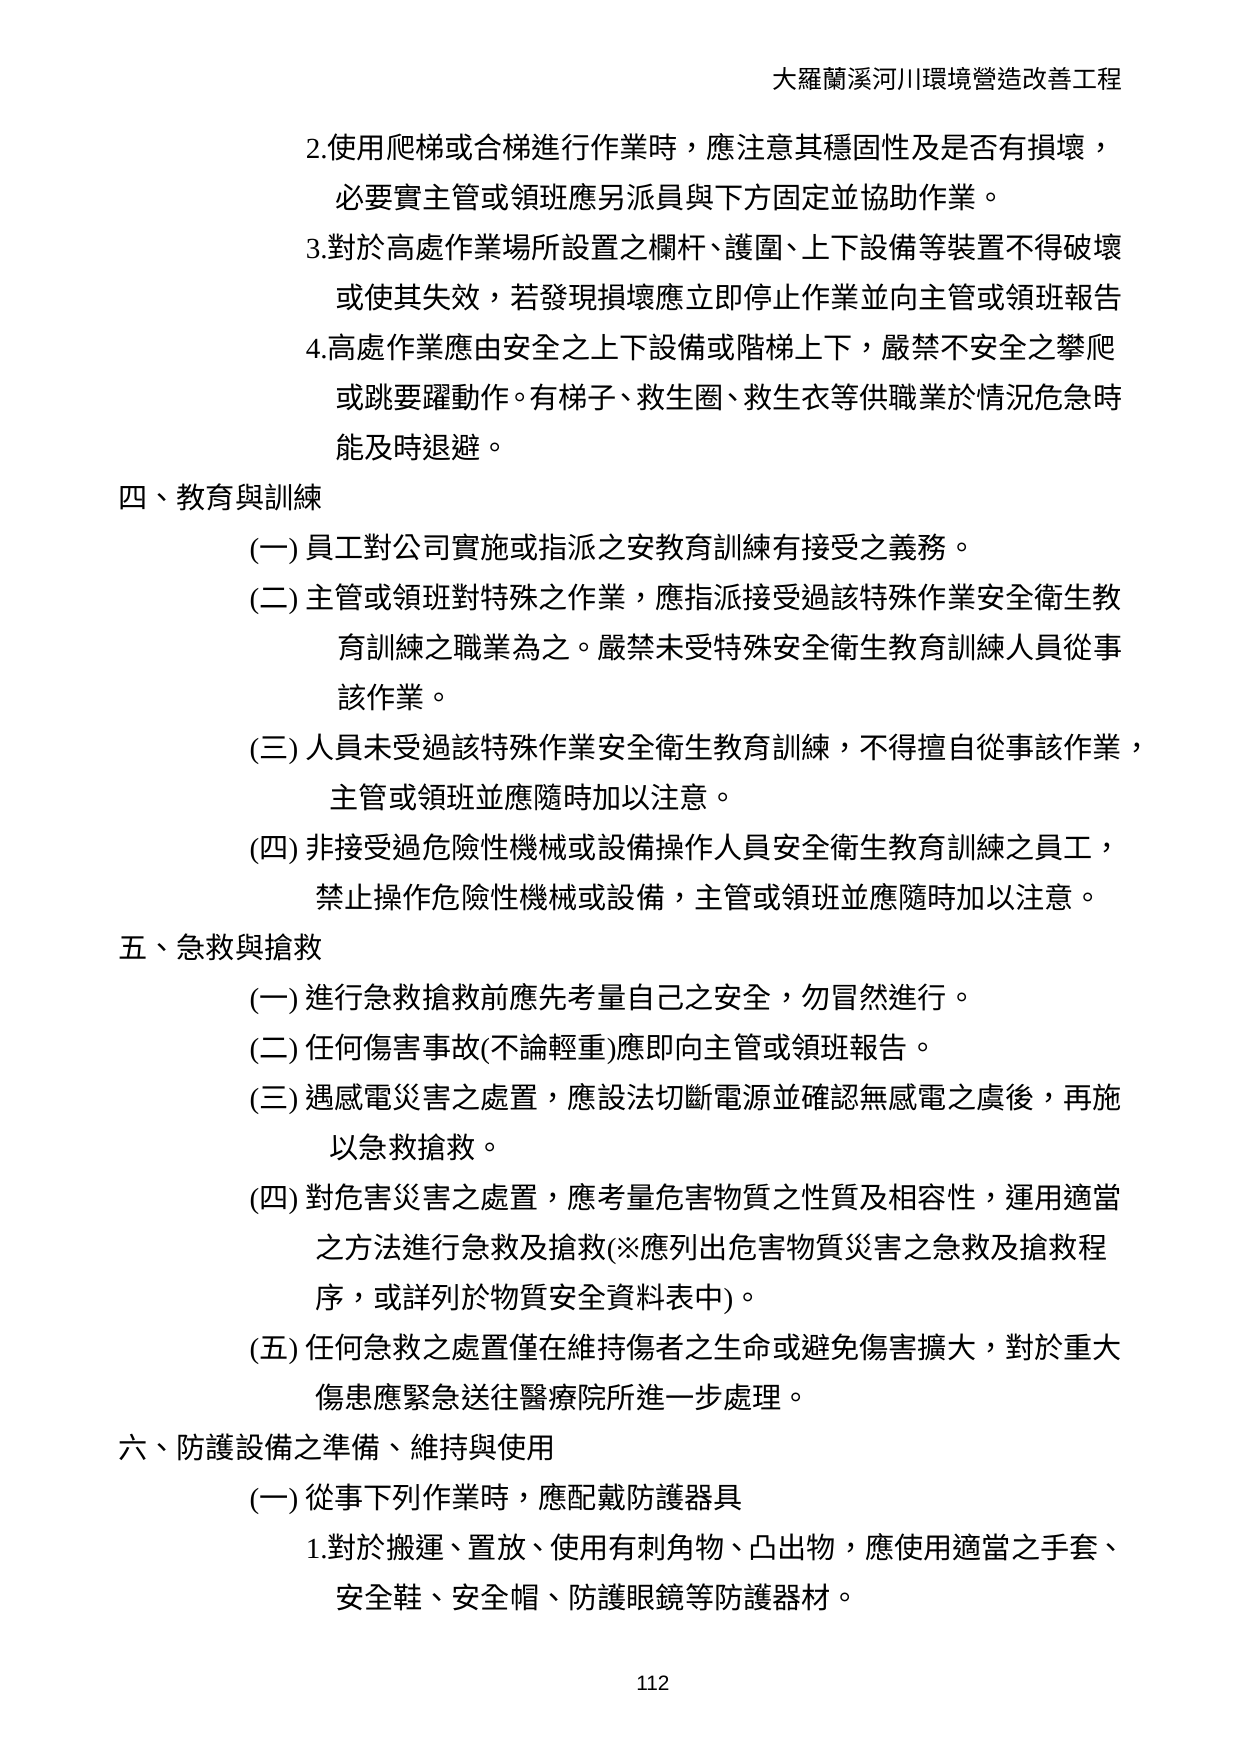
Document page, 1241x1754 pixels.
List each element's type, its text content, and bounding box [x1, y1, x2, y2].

text (一) 進行急救搶救前應先考量自己之安全，勿冒然進行。 [249, 968, 1122, 1018]
text (四) 非接受過危險性機械或設備操作人員安全衛生教育訓練之員工，禁止操作危險性機械或設備，主管或領班並應隨時加以注意。 [249, 818, 1122, 918]
text (一) 從事下列作業時，應配戴防護器具 [249, 1468, 1122, 1518]
text (五) 任何急救之處置僅在維持傷者之生命或避免傷害擴大，對於重大傷患應緊急送往醫療院所進一步處理。 [249, 1318, 1122, 1418]
subtitle 五、急救與搶救 [118, 918, 1122, 968]
text 4.高處作業應由安全之上下設備或階梯上下，嚴禁不安全之攀爬或跳要躍動作。有梯子、救生圈、救生衣等供職業於情況危急時能及時退避。 [306, 318, 1122, 468]
text 3.對於高處作業場所設置之欄杆、護圍、上下設備等裝置不得破壞或使其失效，若發現損壞應立即停止作業並向主管或領班報告。 [306, 218, 1122, 318]
text (二) 主管或領班對特殊之作業，應指派接受過該特殊作業安全衛生教育訓練之職業為之。嚴禁未受特殊安全衛生教育訓練人員從事該作業。 [249, 568, 1122, 718]
text (三) 人員未受過該特殊作業安全衛生教育訓練，不得擅自從事該作業，主管或領班並應隨時加以注意。 [249, 718, 1122, 818]
text (四) 對危害災害之處置，應考量危害物質之性質及相容性，運用適當之方法進行急救及搶救(※應列出危害物質災害之急救及搶救程序，或詳列於物質安全資料表中)。 [249, 1168, 1122, 1318]
text (一) 員工對公司實施或指派之安教育訓練有接受之義務。 [249, 518, 1122, 568]
text (二) 任何傷害事故(不論輕重)應即向主管或領班報告。 [249, 1018, 1122, 1068]
text 1.對於搬運、置放、使用有刺角物、凸出物，應使用適當之手套、安全鞋、安全帽、防護眼鏡等防護器材。 [306, 1518, 1122, 1618]
subtitle 六、防護設備之準備、維持與使用 [118, 1418, 1122, 1468]
subtitle 四、教育與訓練 [118, 468, 1122, 518]
text 2.使用爬梯或合梯進行作業時，應注意其穩固性及是否有損壞，必要實主管或領班應另派員與下方固定並協助作業。 [306, 118, 1122, 218]
text (三) 遇感電災害之處置，應設法切斷電源並確認無感電之虞後，再施以急救搶救。 [249, 1068, 1122, 1168]
